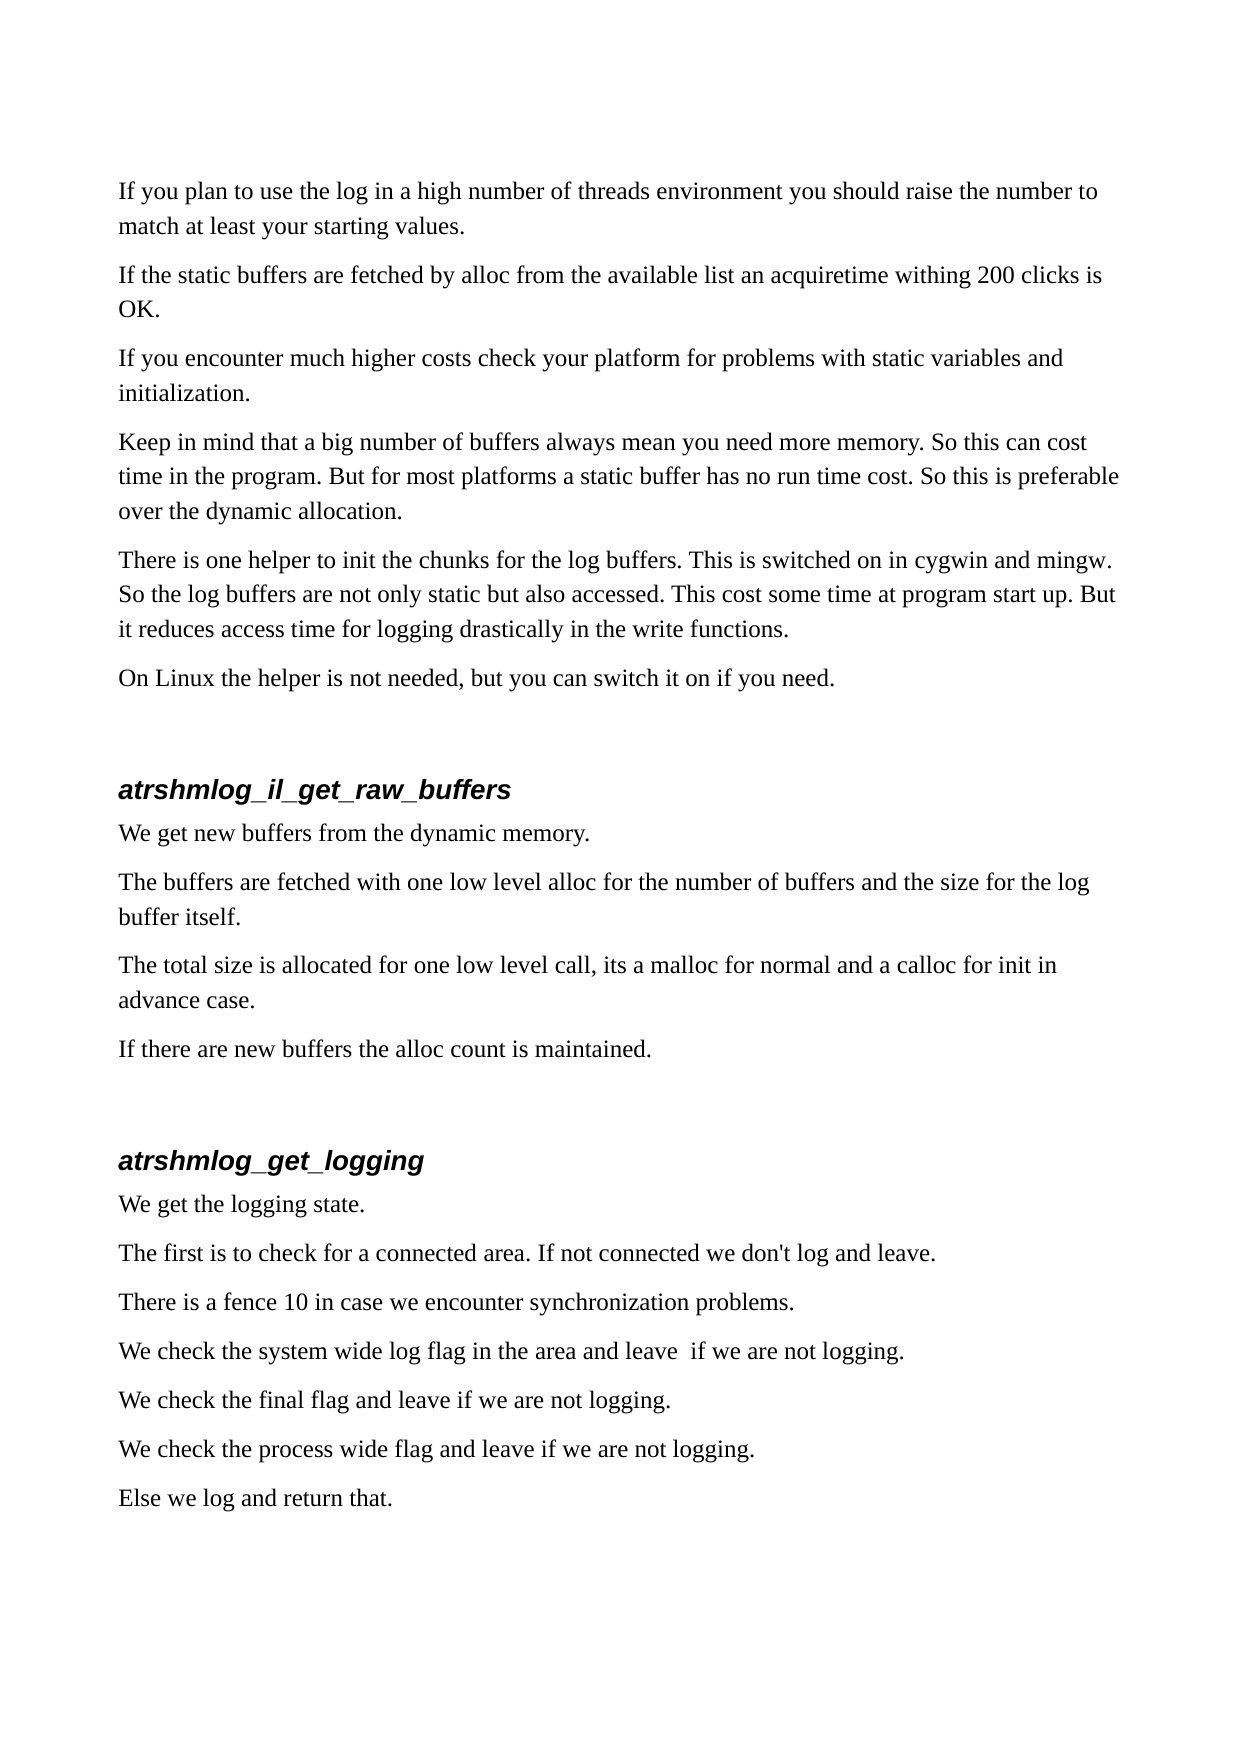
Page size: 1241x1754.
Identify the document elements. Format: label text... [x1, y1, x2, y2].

text We check the system wide log flag in the area and leave if we are not logging. [118, 1336, 1122, 1365]
text If you encounter much higher costs check your platform for problems with static variables and initialization. [118, 343, 1122, 407]
text There is one helper to init the chunks for the log buffers. This is switched on in cygwin and mingw. So the log buffers are not only static but also accessed. This cost some time at program start up. But it reduces access time for logging drastically in the write functions. [118, 545, 1122, 643]
text Keep in mind that a big number of buffers always mean you need more memory. So this can cost time in the program. But for most platforms a static buffer has no run time cost. So this is preferable over the dynamic allocation. [118, 427, 1122, 525]
text The buffers are fetched with one low level alloc for the number of buffers and the size for the log buffer itself. [118, 867, 1122, 930]
text We check the final flag and leave if we are not logging. [118, 1385, 1122, 1414]
text If the static buffers are fetched by alloc from the available list an acquiretime withing 200 clicks is OK. [118, 260, 1122, 323]
subtitle atrshmlog_il_get_raw_buffers [118, 774, 1122, 806]
text We get new buffers from the dynamic memory. [118, 818, 1122, 847]
text On Linux the helper is not needed, but you can switch it on if you need. [118, 663, 1122, 692]
text Else we log and return that. [118, 1483, 1122, 1512]
text We check the process wide flag and leave if we are not logging. [118, 1434, 1122, 1463]
text We get the logging state. [118, 1189, 1122, 1218]
text The total size is allocated for one low level call, its a malloc for normal and a calloc for init in advance case. [118, 951, 1122, 1014]
subtitle atrshmlog_get_logging [118, 1145, 1122, 1177]
text There is a fence 10 in case we encounter synchronization problems. [118, 1287, 1122, 1316]
text If you plan to use the log in a high number of threads environment you should raise the number to match at least your starting values. [118, 176, 1122, 239]
text If there are new buffers the alloc count is maintained. [118, 1034, 1122, 1063]
text The first is to check for a connected area. If not connected we don't log and leave. [118, 1238, 1122, 1267]
